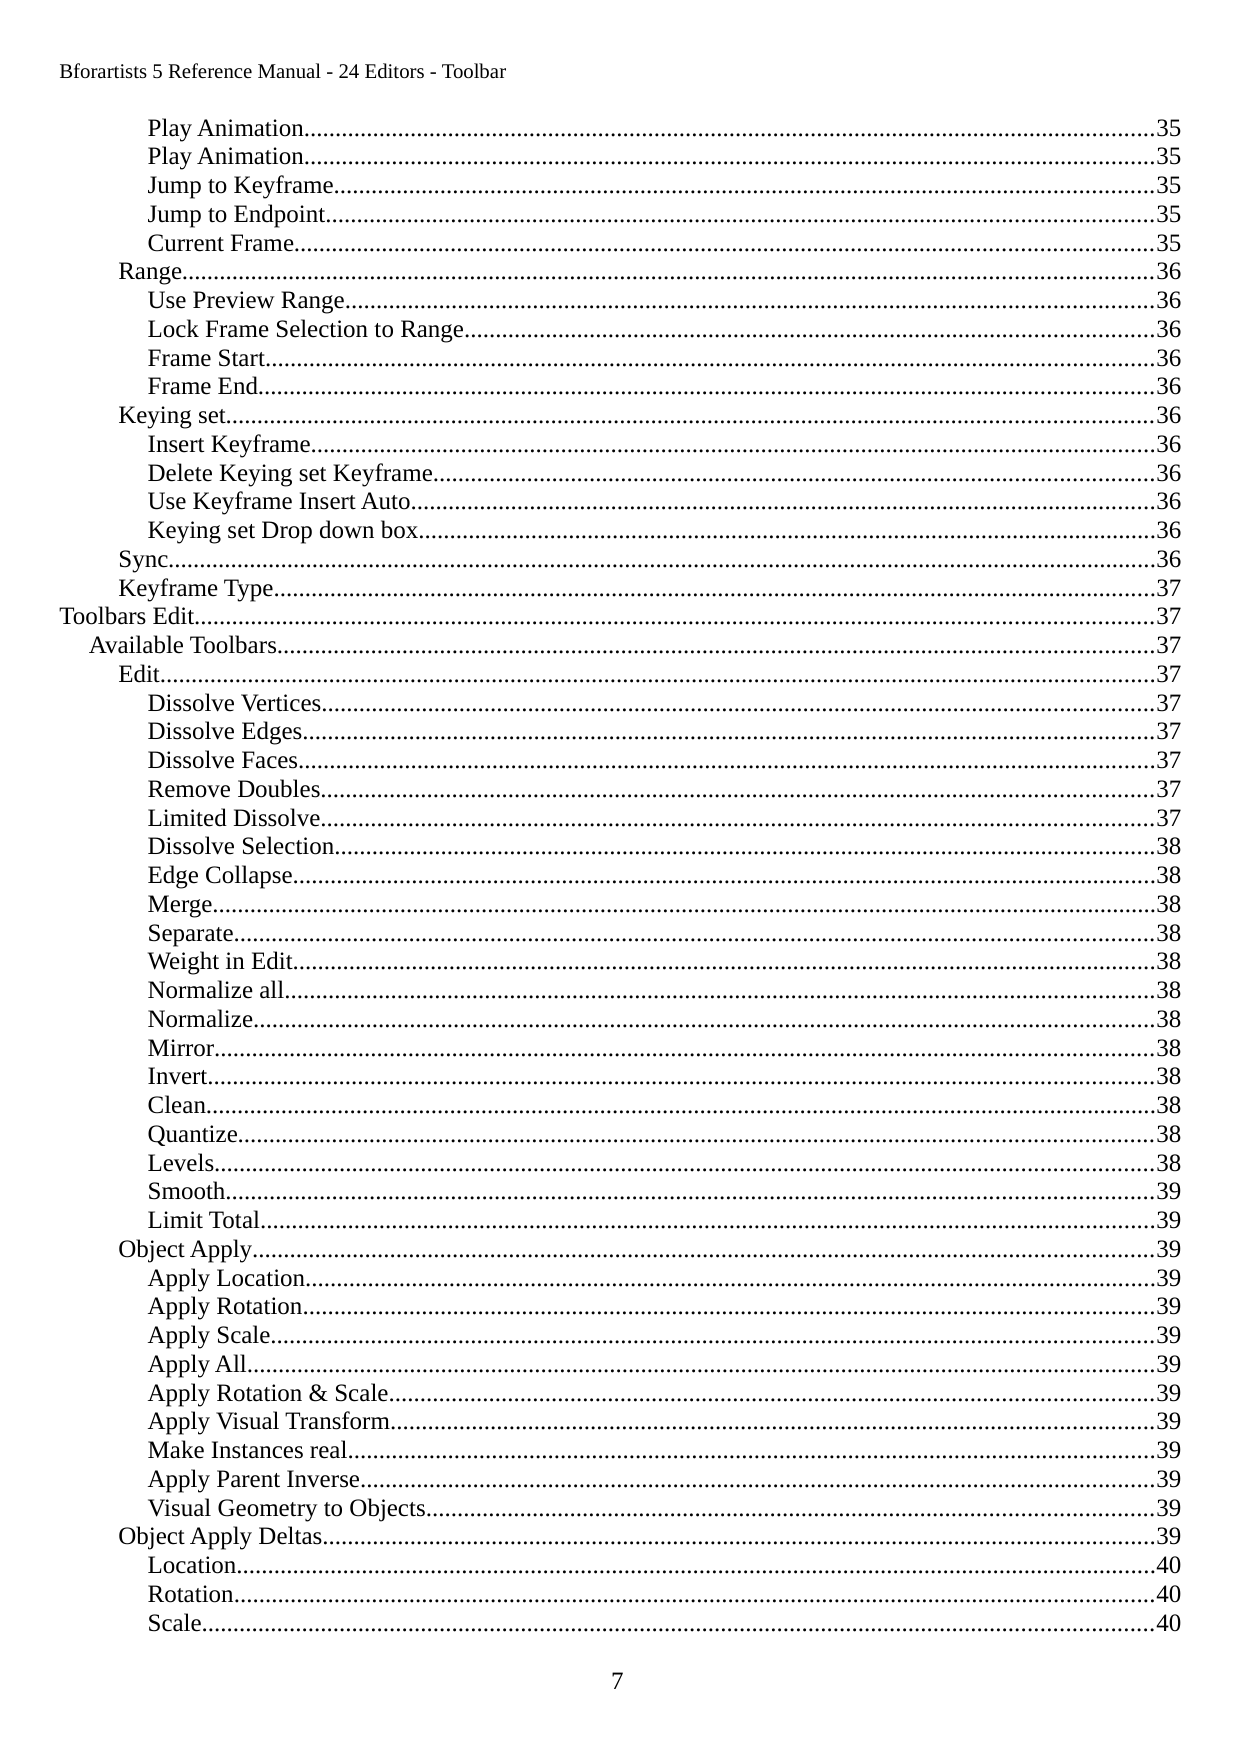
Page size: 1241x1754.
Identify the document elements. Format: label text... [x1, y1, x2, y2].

text Jump to Keyframe 35 [147, 170, 1181, 199]
text Apply Scale 39 [147, 1320, 1181, 1349]
text Insert Keyframe 36 [147, 429, 1181, 458]
text Limit Total 39 [147, 1205, 1181, 1234]
text Dissolve Edges 37 [147, 716, 1181, 745]
text Quantize 38 [147, 1119, 1181, 1148]
text Location 40 [147, 1550, 1181, 1579]
text Sync 36 [118, 544, 1181, 573]
text Clean 38 [147, 1090, 1181, 1119]
text Object Apply Deltas 39 [118, 1521, 1181, 1550]
text Apply All 39 [147, 1349, 1181, 1378]
text Range 36 [118, 256, 1181, 285]
text Play Animation 35 [147, 141, 1181, 170]
text Mirror 38 [147, 1033, 1181, 1061]
text Toolbars Edit 37 [59, 601, 1181, 630]
text Frame Start 36 [147, 343, 1181, 371]
text Apply Rotation 39 [147, 1291, 1181, 1320]
text Apply Rotation & Scale 39 [147, 1378, 1181, 1406]
text Edge Collapse 38 [147, 860, 1181, 889]
text Separate 38 [147, 918, 1181, 946]
text Visual Geometry to Objects 39 [147, 1493, 1181, 1521]
text Merge 38 [147, 889, 1181, 918]
text Normalize all 38 [147, 975, 1181, 1004]
text Apply Location 39 [147, 1263, 1181, 1291]
text Object Apply 39 [118, 1234, 1181, 1263]
text Keying set Drop down box 36 [147, 515, 1181, 544]
text Weight in Edit 38 [147, 946, 1181, 975]
text Dissolve Vertices 37 [147, 688, 1181, 716]
text Use Keyframe Insert Auto 36 [147, 486, 1181, 515]
text Invert 38 [147, 1061, 1181, 1090]
text Use Preview Range 36 [147, 285, 1181, 314]
text Limited Dissolve 37 [147, 803, 1181, 831]
text Make Instances real 39 [147, 1435, 1181, 1464]
text Rotation 40 [147, 1579, 1181, 1608]
text Normalize 38 [147, 1004, 1181, 1033]
text Jump to Endpoint 35 [147, 199, 1181, 228]
text Current Frame 35 [147, 228, 1181, 256]
text Lock Frame Selection to Range 36 [147, 314, 1181, 343]
text Keying set 36 [118, 400, 1181, 429]
text Levels 38 [147, 1148, 1181, 1176]
text Apply Parent Inverse 39 [147, 1464, 1181, 1493]
text Delete Keying set Keyframe 36 [147, 458, 1181, 486]
text Keyframe Type 37 [118, 573, 1181, 601]
text Smooth 39 [147, 1176, 1181, 1205]
text Dissolve Selection 38 [147, 831, 1181, 860]
text Apply Visual Transform 39 [147, 1406, 1181, 1435]
text Edit 37 [118, 659, 1181, 688]
text Dissolve Faces 37 [147, 745, 1181, 774]
text Frame End 36 [147, 371, 1181, 400]
text Available Toolbars 37 [88, 630, 1181, 659]
text Scale 40 [147, 1608, 1181, 1636]
text Play Animation 35 [147, 113, 1181, 141]
text Remove Doubles 37 [147, 774, 1181, 803]
